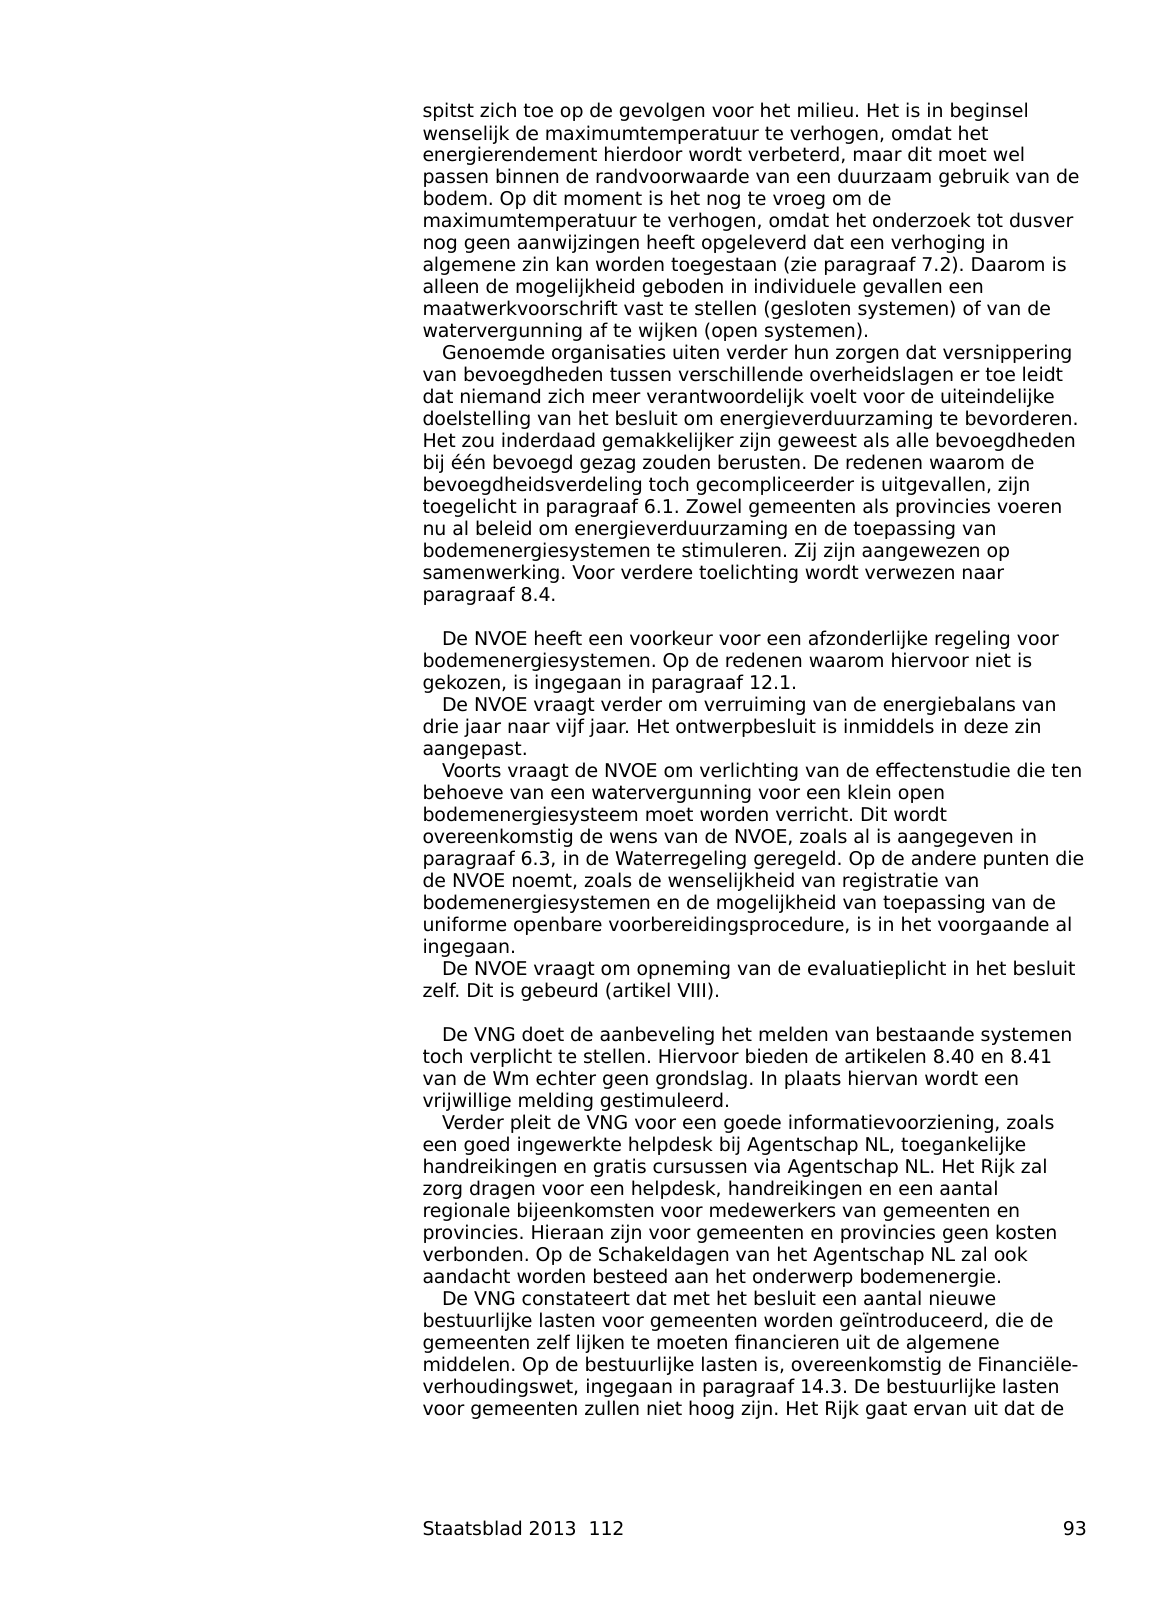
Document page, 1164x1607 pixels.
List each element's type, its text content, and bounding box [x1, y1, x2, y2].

text De NVOE vraagt verder om verruiming van de energiebalans van drie jaar naar vijf jaar. Het ontwerpbesluit is inmiddels in deze zin aangepast. [422, 694, 1087, 760]
text Verder pleit de VNG voor een goede informatievoorziening, zoals een goed ingewerkte helpdesk bij Agentschap NL, toegankelijke handreikingen en gratis cursussen via Agentschap NL. Het Rijk zal zorg dragen voor een helpdesk, handreikingen en een aantal regionale bijeenkomsten voor medewerkers van gemeenten en provincies. Hieraan zijn voor gemeenten en provincies geen kosten verbonden. Op de Schakeldagen van het Agentschap NL zal ook aandacht worden besteed aan het onderwerp bodemenergie. [422, 1112, 1087, 1288]
text De NVOE heeft een voorkeur voor een afzonderlijke regeling voor bodemenergiesystemen. Op de redenen waarom hiervoor niet is gekozen, is ingegaan in paragraaf 12.1. [422, 628, 1087, 694]
text Voorts vraagt de NVOE om verlichting van de effectenstudie die ten behoeve van een watervergunning voor een klein open bodemenergiesysteem moet worden verricht. Dit wordt overeenkomstig de wens van de NVOE, zoals al is aangegeven in paragraaf 6.3, in de Waterregeling geregeld. Op de andere punten die de NVOE noemt, zoals de wenselijkheid van registratie van bodemenergiesystemen en de mogelijkheid van toepassing van de uniforme openbare voorbereidingsprocedure, is in het voorgaande al ingegaan. [422, 760, 1087, 958]
text De VNG constateert dat met het besluit een aantal nieuwe bestuurlijke lasten voor gemeenten worden geïntroduceerd, die de gemeenten zelf lijken te moeten financieren uit de algemene middelen. Op de bestuurlijke lasten is, overeenkomstig de Financiële-verhoudingswet, ingegaan in paragraaf 14.3. De bestuurlijke lasten voor gemeenten zullen niet hoog zijn. Het Rijk gaat ervan uit dat de [422, 1288, 1087, 1419]
text spitst zich toe op de gevolgen voor het milieu. Het is in beginsel wenselijk de maximumtemperatuur te verhogen, omdat het energierendement hierdoor wordt verbeterd, maar dit moet wel passen binnen de randvoorwaarde van een duurzaam gebruik van de bodem. Op dit moment is het nog te vroeg om de maximumtemperatuur te verhogen, omdat het onderzoek tot dusver nog geen aanwijzingen heeft opgeleverd dat een verhoging in algemene zin kan worden toegestaan (zie paragraaf 7.2). Daarom is alleen de mogelijkheid geboden in individuele gevallen een maatwerkvoorschrift vast te stellen (gesloten systemen) of van de watervergunning af te wijken (open systemen). [422, 100, 1087, 342]
text De VNG doet de aanbeveling het melden van bestaande systemen toch verplicht te stellen. Hiervoor bieden de artikelen 8.40 en 8.41 van de Wm echter geen grondslag. In plaats hiervan wordt een vrijwillige melding gestimuleerd. [422, 1024, 1087, 1112]
text De NVOE vraagt om opneming van de evaluatieplicht in het besluit zelf. Dit is gebeurd (artikel VIII). [422, 958, 1087, 1002]
text Genoemde organisaties uiten verder hun zorgen dat versnippering van bevoegdheden tussen verschillende overheidslagen er toe leidt dat niemand zich meer verantwoordelijk voelt voor de uiteindelijke doelstelling van het besluit om energieverduurzaming te bevorderen. Het zou inderdaad gemakkelijker zijn geweest als alle bevoegdheden bij één bevoegd gezag zouden berusten. De redenen waarom de bevoegdheidsverdeling toch gecompliceerder is uitgevallen, zijn toegelicht in paragraaf 6.1. Zowel gemeenten als provincies voeren nu al beleid om energieverduurzaming en de toepassing van bodemenergiesystemen te stimuleren. Zij zijn aangewezen op samenwerking. Voor verdere toelichting wordt verwezen naar paragraaf 8.4. [422, 342, 1087, 606]
